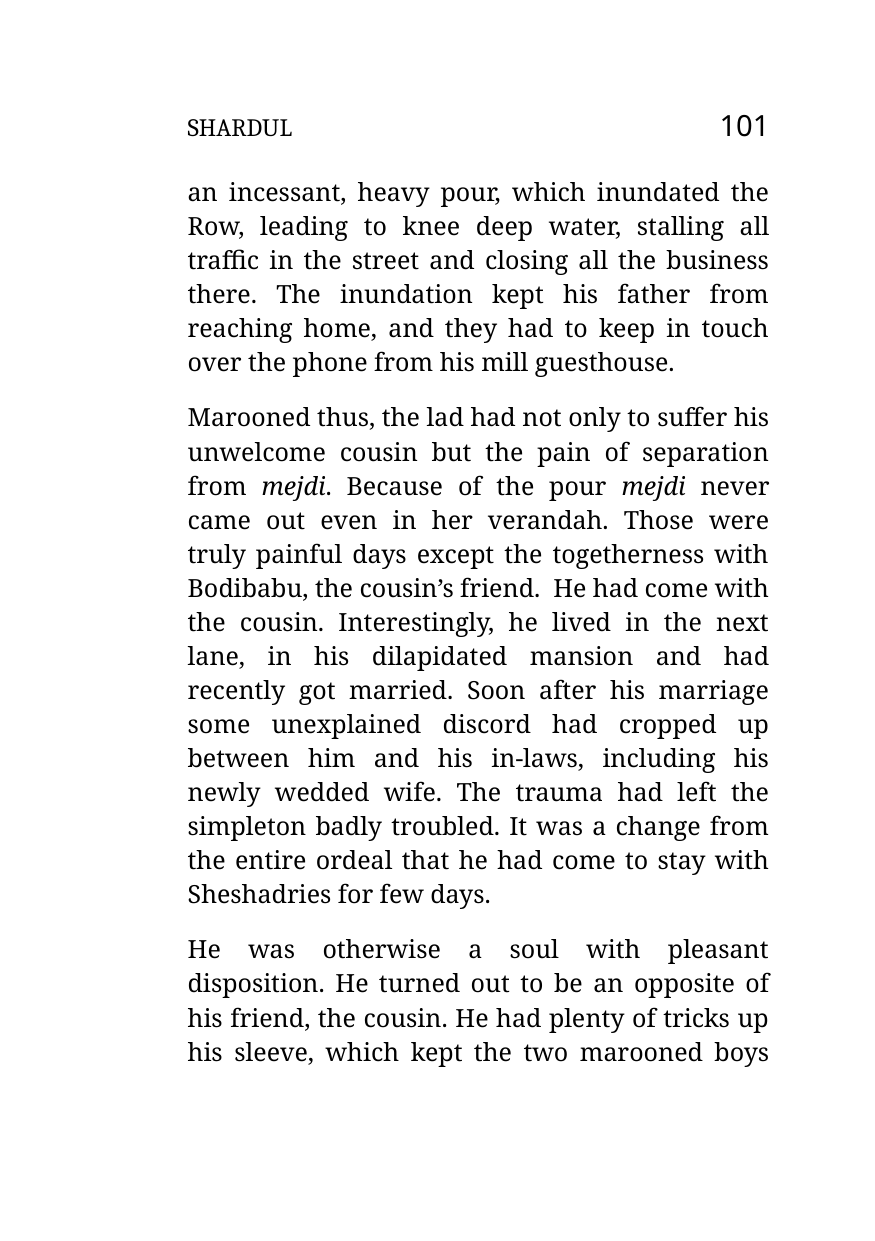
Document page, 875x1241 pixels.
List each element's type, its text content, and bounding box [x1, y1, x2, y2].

text an incessant, heavy pour, which inundated the Row, leading to knee deep water, stalling all traffic in the street and closing all the business there. The inundation kept his father from reaching home, and they had to keep in touch over the phone from his mill guesthouse. [187, 175, 769, 379]
text Marooned thus, the lad had not only to suffer his unwelcome cousin but the pain of separation from mejdi. Because of the pour mejdi never came out even in her verandah. Those were truly painful days except the togetherness with Bodibabu, the cousin’s friend. He had come with the cousin. Interestingly, he lived in the next lane, in his dilapidated mansion and had recently got married. Soon after his marriage some unexplained discord had cropped up between him and his in-laws, including his newly wedded wife. The trauma had left the simpleton badly troubled. It was a change from the entire ordeal that he had come to stay with Sheshadries for few days. [187, 400, 769, 911]
text He was otherwise a soul with pleasant disposition. He turned out to be an opposite of his friend, the cousin. He had plenty of tricks up his sleeve, which kept the two marooned boys [187, 932, 769, 1068]
